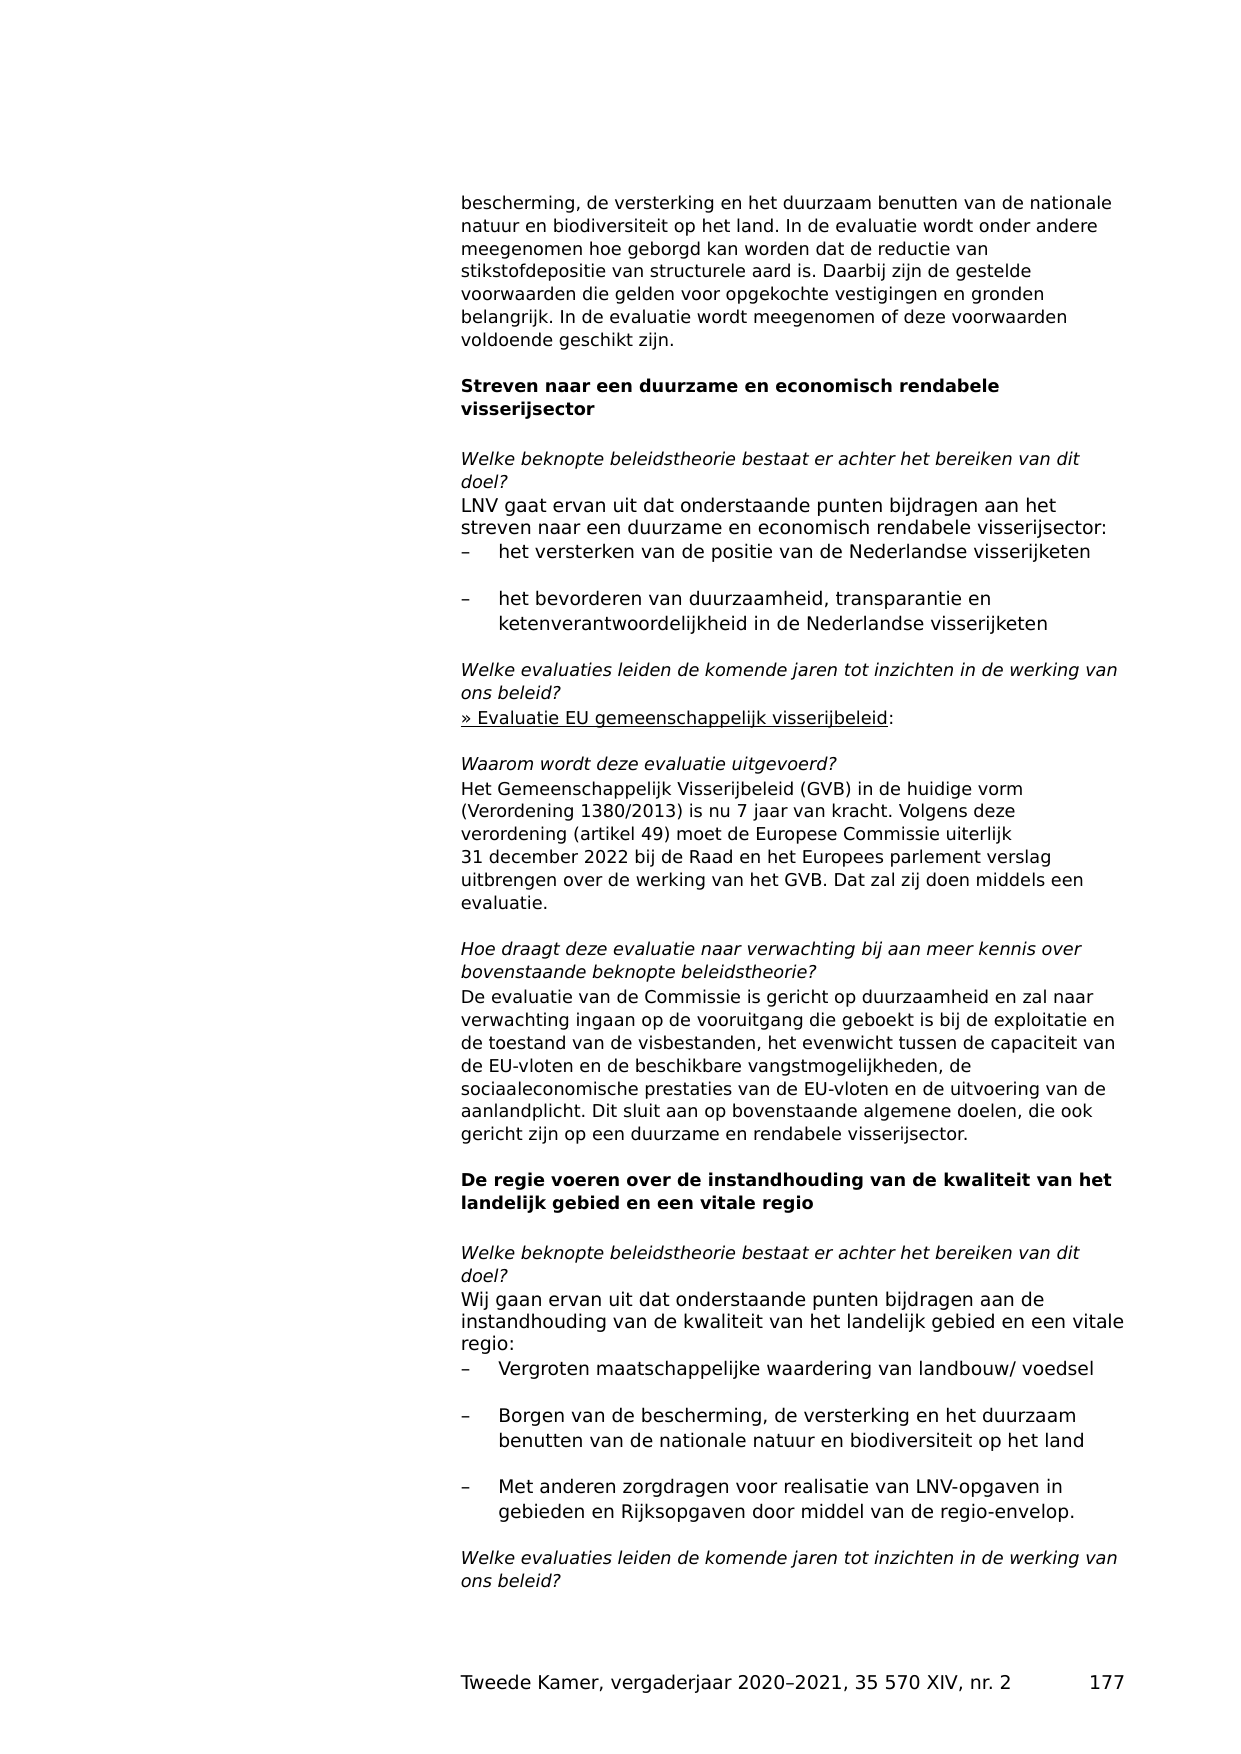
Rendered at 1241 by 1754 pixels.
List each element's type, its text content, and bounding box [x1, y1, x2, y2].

text De evaluatie van de Commissie is gericht op duurzaamheid en zal naar verwachting ingaan op de vooruitgang die geboekt is bij de exploitatie en de toestand van de visbestanden, het evenwicht tussen de capaciteit van de EU-vloten en de beschikbare vangstmogelijkheden, de sociaaleconomische prestaties van de EU-vloten en de uitvoering van de aanlandplicht. Dit sluit aan op bovenstaande algemene doelen, die ook gericht zijn op een duurzame en rendabele visserijsector. [461, 985, 1125, 1145]
text LNV gaat ervan uit dat onderstaande punten bijdragen aan het streven naar een duurzame en economisch rendabele visserijsector: [461, 495, 1125, 539]
text Welke evaluaties leiden de komende jaren tot inzichten in de werking van ons beleid? [461, 658, 1125, 704]
list Borgen van de bescherming, de versterking en het duurzaam benutten van de nationale natuur en biodiversiteit op het land [461, 1402, 1125, 1452]
list het bevorderen van duurzaamheid, transparantie en ketenverantwoordelijkheid in de Nederlandse visserijketen [461, 586, 1125, 636]
list Vergroten maatschappelijke waardering van landbouw/ voedsel [461, 1355, 1125, 1380]
text Het Gemeenschappelijk Visserijbeleid (GVB) in de huidige vorm (Verordening 1380/2013) is nu 7 jaar van kracht. Volgens deze verordening (artikel 49) moet de Europese Commissie uiterlijk 31 december 2022 bij de Raad en het Europees parlement verslag uitbrengen over de werking van het GVB. Dat zal zij doen middels een evaluatie. [461, 777, 1125, 914]
text Waarom wordt deze evaluatie uitgevoerd? [461, 752, 1125, 774]
text Hoe draagt deze evaluatie naar verwachting bij aan meer kennis over bovenstaande beknopte beleidstheorie? [461, 937, 1125, 983]
text Welke evaluaties leiden de komende jaren tot inzichten in de werking van ons beleid? [461, 1546, 1125, 1592]
text Welke beknopte beleidstheorie bestaat er achter het bereiken van dit doel? [461, 447, 1125, 493]
text Streven naar een duurzame en economisch rendabele visserijsector [461, 374, 1125, 420]
text » Evaluatie EU gemeenschappelijk visserijbeleid: [461, 706, 1125, 729]
text Wij gaan ervan uit dat onderstaande punten bijdragen aan de instandhouding van de kwaliteit van het landelijk gebied en een vitale regio: [461, 1289, 1125, 1355]
list het versterken van de positie van de Nederlandse visserijketen [461, 539, 1125, 564]
text bescherming, de versterking en het duurzaam benutten van de nationale natuur en biodiversiteit op het land. In de evaluatie wordt onder andere meegenomen hoe geborgd kan worden dat de reductie van stikstofdepositie van structurele aard is. Daarbij zijn de gestelde voorwaarden die gelden voor opgekochte vestigingen en gronden belangrijk. In de evaluatie wordt meegenomen of deze voorwaarden voldoende geschikt zijn. [461, 191, 1125, 351]
list Met anderen zorgdragen voor realisatie van LNV-opgaven in gebieden en Rijksopgaven door middel van de regio-envelop. [461, 1474, 1125, 1524]
text De regie voeren over de instandhouding van de kwaliteit van het landelijk gebied en een vitale regio [461, 1168, 1125, 1214]
text Welke beknopte beleidstheorie bestaat er achter het bereiken van dit doel? [461, 1241, 1125, 1287]
